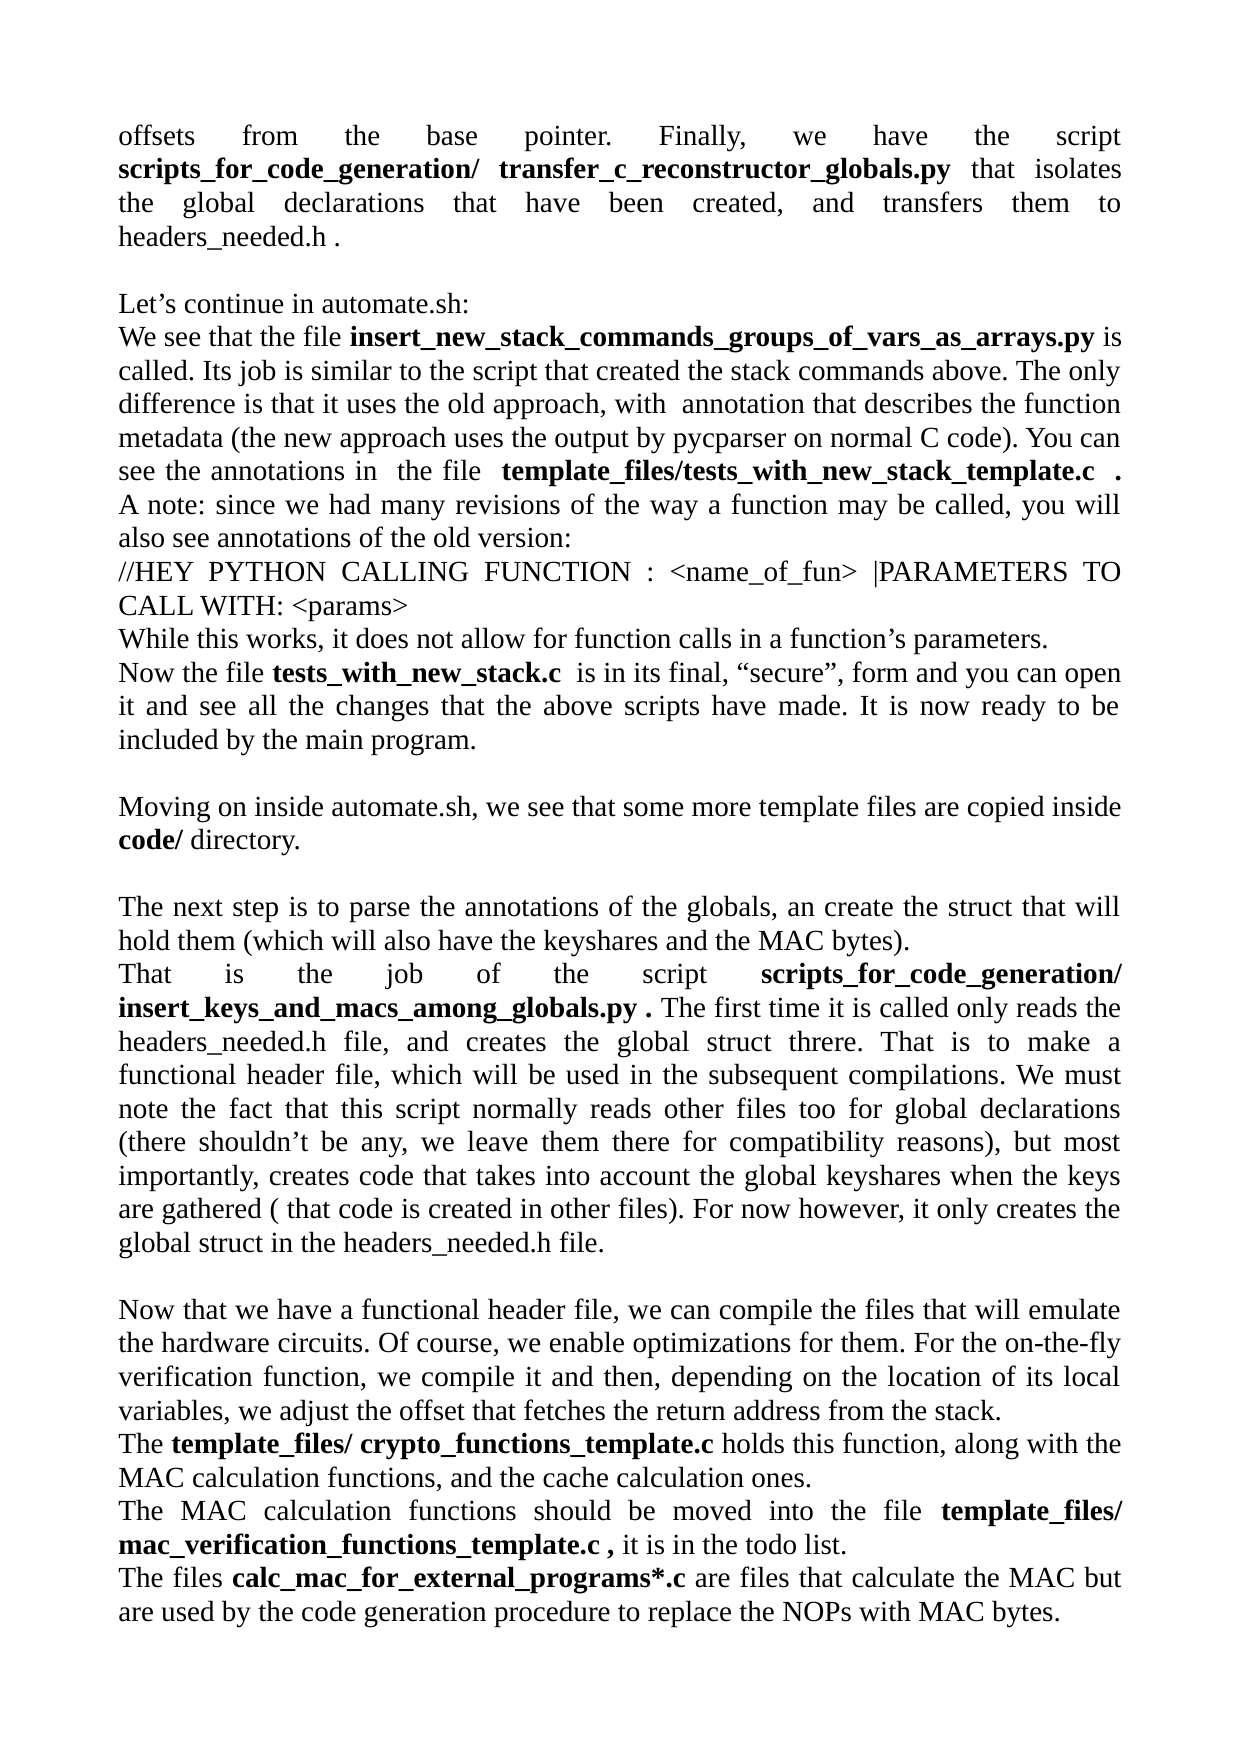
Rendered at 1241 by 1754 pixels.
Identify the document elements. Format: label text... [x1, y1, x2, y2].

text The files calc_mac_for_external_programs*.c are files that calculate the MAC but are used by the code generation procedure to replace the NOPs with MAC bytes. [118, 1560, 1122, 1627]
text That is the job of the script scripts_for_code_generation/ insert_keys_and_macs_among_globals.py . The first time it is called only reads the headers_needed.h file, and creates the global struct threre. That is to make a functional header file, which will be used in the subsequent compilations. We must note the fact that this script normally reads other files too for global declarations (there shouldn’t be any, we leave them there for compatibility reasons), but most importantly, creates code that takes into account the global keyshares when the keys are gathered ( that code is created in other files). For now however, it only creates the global struct in the headers_needed.h file. [118, 957, 1122, 1258]
text Moving on inside automate.sh, we see that some more template files are copied inside code/ directory. [118, 789, 1122, 856]
text offsets from the base pointer. Finally, we have the script scripts_for_code_generation/ transfer_c_reconstructor_globals.py that isolates the global declarations that have been created, and transfers them to headers_needed.h . [118, 118, 1122, 252]
text Now the file tests_with_new_stack.c is in its final, “secure”, form and you can open it and see all the changes that the above scripts have made. It is now ready to be included by the main program. [118, 655, 1122, 755]
text Let’s continue in automate.sh: [118, 286, 1122, 319]
text The next step is to parse the annotations of the globals, an create the struct that will hold them (which will also have the keyshares and the MAC bytes). [118, 889, 1122, 957]
text The MAC calculation functions should be moved into the file template_files/ mac_verification_functions_template.c , it is in the todo list. [118, 1493, 1122, 1560]
text The template_files/ crypto_functions_template.c holds this function, along with the MAC calculation functions, and the cache calculation ones. [118, 1426, 1122, 1493]
text While this works, it does not allow for function calls in a function’s parameters. [118, 621, 1122, 655]
text Now that we have a functional header file, we can compile the files that will emulate the hardware circuits. Of course, we enable optimizations for them. For the on-the-fly verification function, we compile it and then, depending on the location of its local variables, we adjust the offset that fetches the return address from the stack. [118, 1292, 1122, 1426]
text //HEY PYTHON CALLING FUNCTION : <name_of_fun> |PARAMETERS TO CALL WITH: <params> [118, 554, 1122, 621]
text We see that the file insert_new_stack_commands_groups_of_vars_as_arrays.py is called. Its job is similar to the script that created the stack commands above. The only difference is that it uses the old approach, with annotation that describes the function metadata (the new approach uses the output by pycparser on normal C code). You can see the annotations in the file template_files/tests_with_new_stack_template.c . A note: since we had many revisions of the way a function may be called, you will also see annotations of the old version: [118, 319, 1122, 554]
